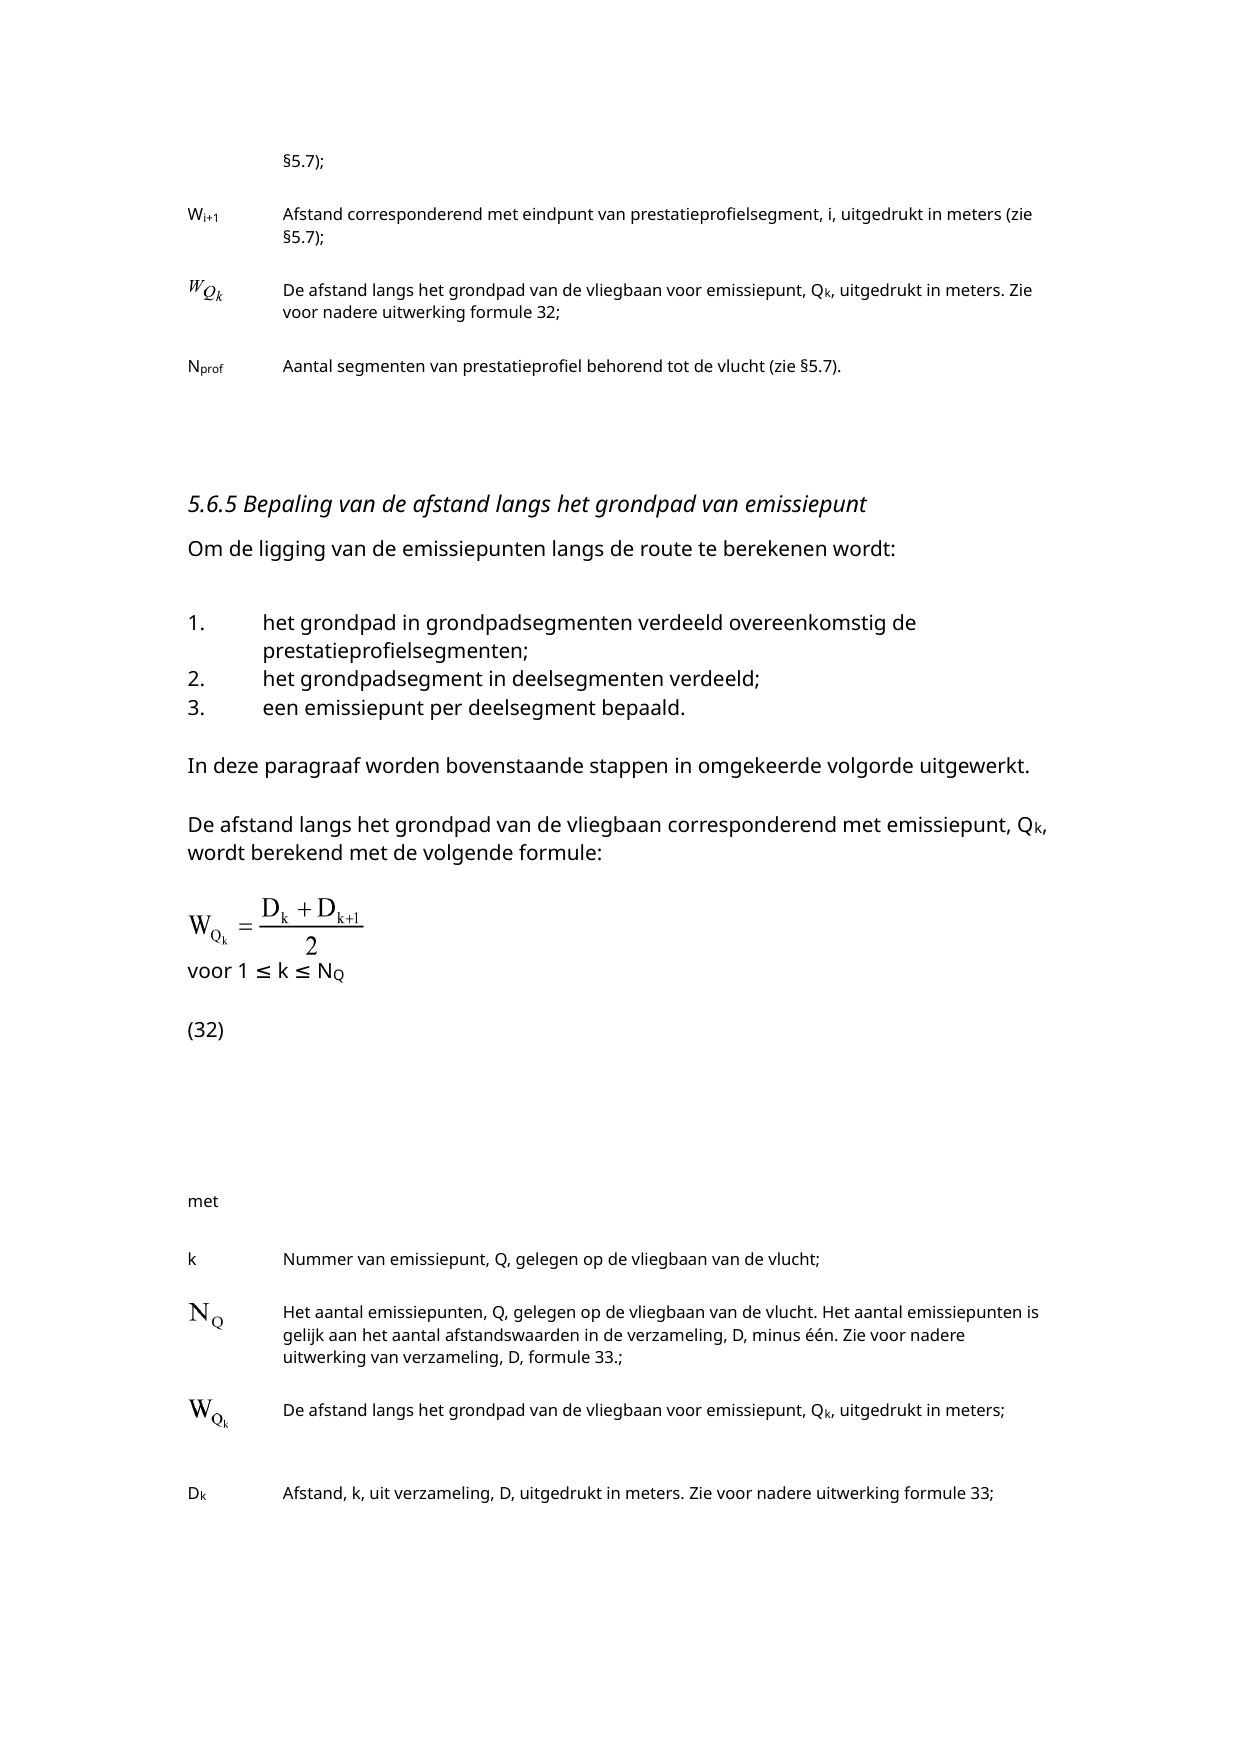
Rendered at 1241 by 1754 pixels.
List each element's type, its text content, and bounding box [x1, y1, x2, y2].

list een emissiepunt per deelsegment bepaald. [187, 693, 1053, 721]
table_cell [188, 1399, 283, 1481]
table_cell [188, 150, 283, 203]
table_cell Afstand, k, uit verzameling, D, uitgedrukt in meters. Zie voor nadere uitwerking formule 33; [283, 1481, 1053, 1534]
picture [187, 896, 365, 957]
table_cell Aantal segmenten van prestatieprofiel behorend tot de vlucht (zie §5.7). [283, 354, 1053, 407]
table_cell De afstand langs het grondpad van de vliegbaan voor emissiepunt, Qk, uitgedrukt in meters. Zie voor nadere uitwerking formule 32; [283, 278, 1053, 354]
table_header [188, 1131, 283, 1189]
subtitle 5.6.5 Bepaling van de afstand langs het grondpad van emissiepunt [187, 488, 1053, 519]
table_header [283, 1131, 1053, 1189]
table_cell Wi+1 [188, 203, 283, 278]
text Om de ligging van de emissiepunten langs de route te berekenen wordt: [187, 534, 1053, 563]
table_cell [283, 1190, 1053, 1248]
table_cell De afstand langs het grondpad van de vliegbaan voor emissiepunt, Qk, uitgedrukt in meters; [283, 1399, 1053, 1481]
table_cell [188, 278, 283, 354]
picture [187, 278, 224, 302]
text De afstand langs het grondpad van de vliegbaan corresponderend met emissiepunt, Qk, wordt berekend met de volgende formule: [187, 810, 1053, 867]
text voor 1 ≤ k ≤ NQ [187, 956, 1053, 985]
picture [187, 1398, 229, 1429]
table_cell §5.7); [283, 150, 1053, 203]
table_cell met [188, 1190, 283, 1248]
table_cell [188, 1301, 283, 1399]
picture [187, 1300, 224, 1331]
table_cell Dk [188, 1481, 283, 1534]
text In deze paragraaf worden bovenstaande stappen in omgekeerde volgorde uitgewerkt. [187, 751, 1053, 780]
table_cell Het aantal emissiepunten, Q, gelegen op de vliegbaan van de vlucht. Het aantal emissiepunten is gelijk aan het aantal afstandswaarden in de verzameling, D, minus één. Zie voor nadere uitwerking van verzameling, D, formule 33.; [283, 1301, 1053, 1399]
table_cell Nummer van emissiepunt, Q, gelegen op de vliegbaan van de vlucht; [283, 1248, 1053, 1301]
list het grondpadsegment in deelsegmenten verdeeld; [187, 664, 1053, 693]
text (32) [187, 1015, 1053, 1043]
table_cell Nprof [188, 354, 283, 407]
table_cell k [188, 1248, 283, 1301]
list het grondpad in grondpadsegmenten verdeeld overeenkomstig de prestatieprofielsegmenten; [187, 608, 1053, 664]
table_cell Afstand corresponderend met eindpunt van prestatieprofielsegment, i, uitgedrukt in meters (zie §5.7); [283, 203, 1053, 278]
